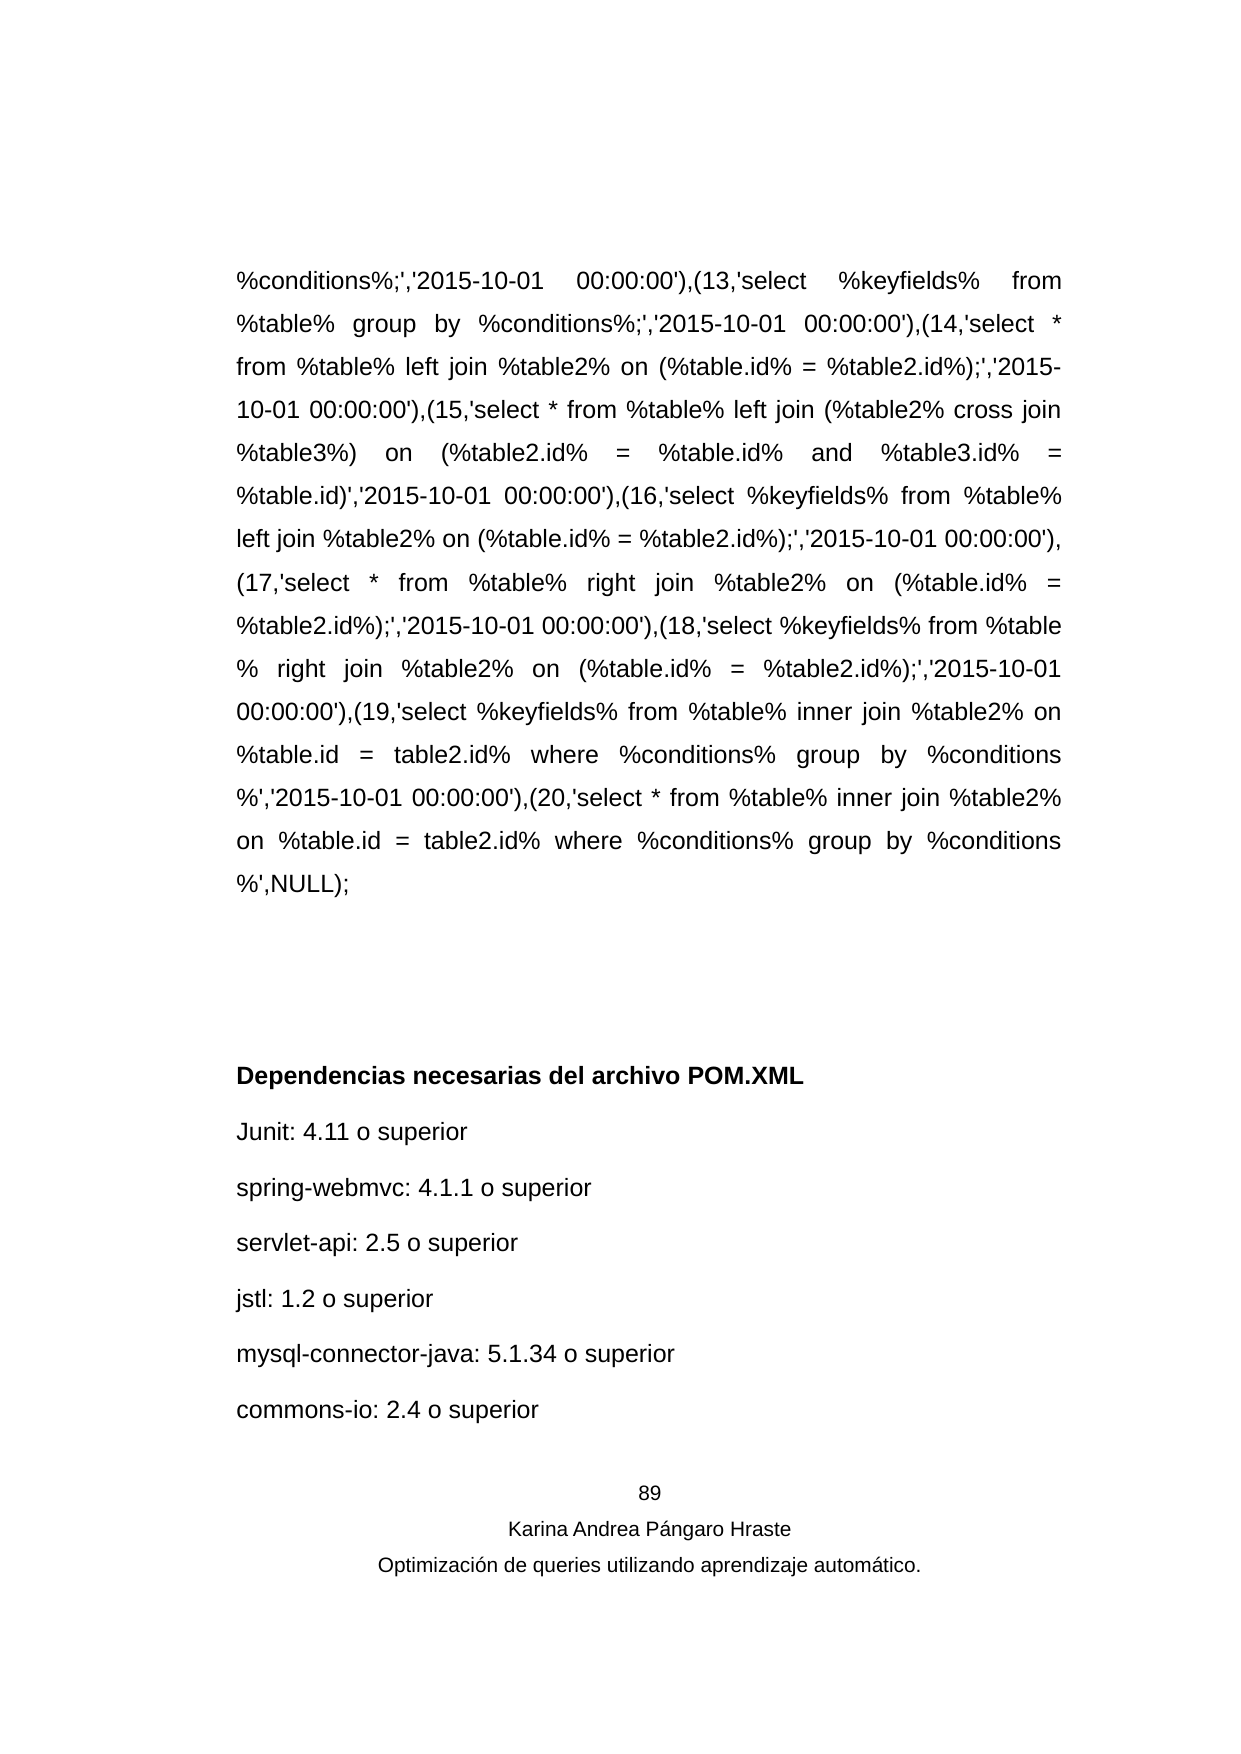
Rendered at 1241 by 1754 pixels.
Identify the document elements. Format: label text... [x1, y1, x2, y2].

text %conditions%;','2015-10-01 00:00:00'),(13,'select %keyfields% from %table% group by %conditions%;','2015-10-01 00:00:00'),(14,'select * from %table% left join %table2% on (%table.id% = %table2.id%);','2015-10-01 00:00:00'),(15,'select * from %table% left join (%table2% cross join %table3%) on (%table2.id% = %table.id% and %table3.id% = %table.id)','2015-10-01 00:00:00'),(16,'select %keyfields% from %table% left join %table2% on (%table.id% = %table2.id%);','2015-10-01 00:00:00'),(17,'select * from %table% right join %table2% on (%table.id% = %table2.id%);','2015-10-01 00:00:00'),(18,'select %keyfields% from %table% right join %table2% on (%table.id% = %table2.id%);','2015-10-01 00:00:00'),(19,'select %keyfields% from %table% inner join %table2% on %table.id = table2.id% where %conditions% group by %conditions%','2015-10-01 00:00:00'),(20,'select * from %table% inner join %table2% on %table.id = table2.id% where %conditions% group by %conditions%',NULL); [236, 266, 1063, 898]
text commons-io: 2.4 o superior [236, 1395, 1063, 1424]
text Junit: 4.11 o superior [236, 1117, 1063, 1146]
text spring-webmvc: 4.1.1 o superior [236, 1173, 1063, 1201]
text mysql-connector-java: 5.1.34 o superior [236, 1339, 1063, 1368]
text jstl: 1.2 o superior [236, 1284, 1063, 1313]
subtitle Dependencias necesarias del archivo POM.XML [236, 1061, 1063, 1090]
text servlet-api: 2.5 o superior [236, 1228, 1063, 1257]
